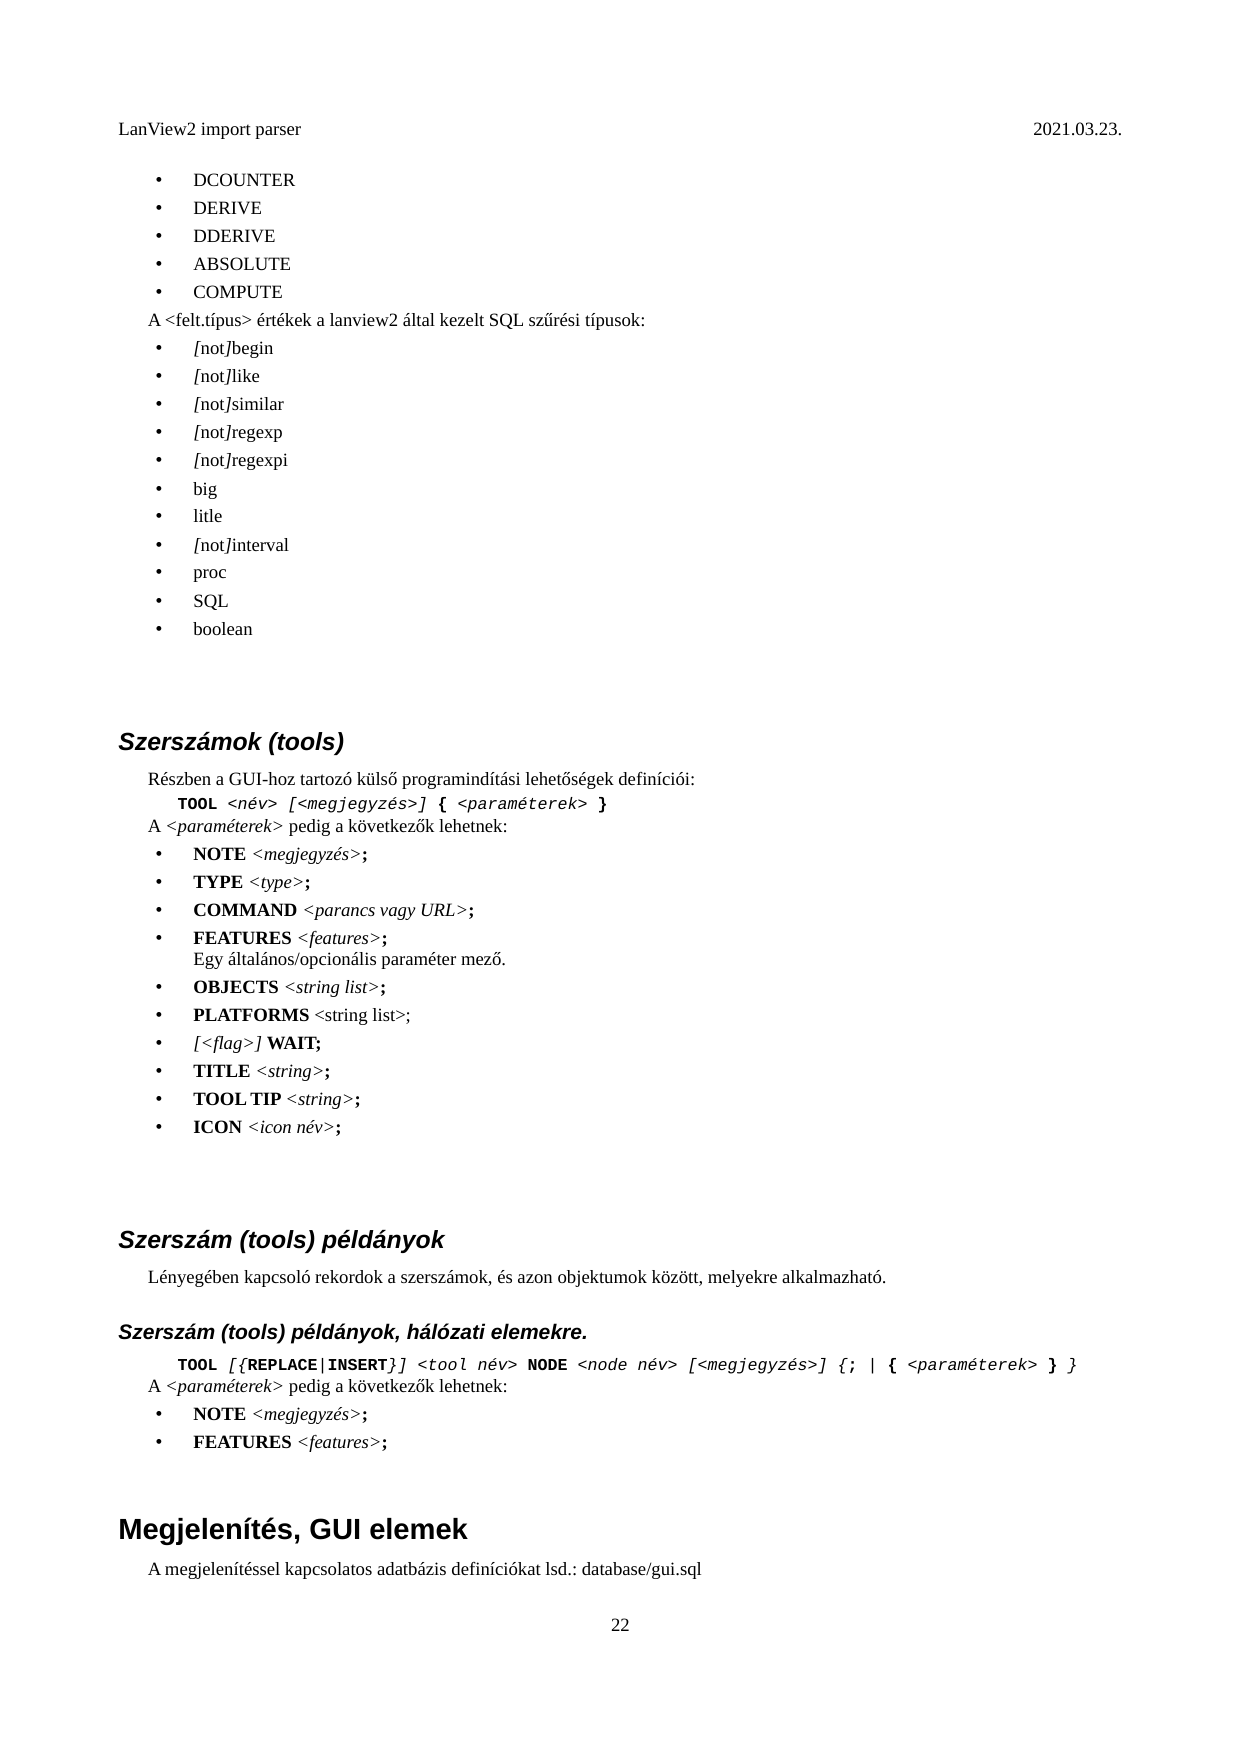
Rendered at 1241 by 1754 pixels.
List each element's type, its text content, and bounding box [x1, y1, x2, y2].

list FEATURES <features>; Egy általános/opcionális paraméter mező. [156, 927, 1122, 970]
list [not]similar [156, 393, 1122, 415]
subtitle Szerszám (tools) példányok, hálózati elemekre. [118, 1319, 1122, 1344]
text TOOL [{REPLACE|INSERT}] <tool név> NODE <node név> [<megjegyzés>] {; | { <paraméterek> } } [177, 1356, 1122, 1375]
text TOOL <név> [<megjegyzés>] { <paraméterek> } [177, 796, 1122, 814]
text A <paraméterek> pedig a következők lehetnek: [118, 1375, 1122, 1397]
text A <paraméterek> pedig a következők lehetnek: [118, 814, 1122, 836]
list big [156, 477, 1122, 499]
list proc [156, 561, 1122, 583]
list boolean [156, 617, 1122, 639]
list [not]begin [156, 337, 1122, 359]
list [not]like [156, 365, 1122, 387]
list DDERIVE [156, 225, 1122, 247]
list litle [156, 505, 1122, 527]
list SQL [156, 589, 1122, 611]
subtitle Megjelenítés, GUI elemek [118, 1512, 1122, 1546]
list [<flag>] WAIT; [156, 1032, 1122, 1054]
list FEATURES <features>; [156, 1431, 1122, 1453]
list TITLE <string>; [156, 1060, 1122, 1082]
text Lényegében kapcsoló rekordok a szerszámok, és azon objektumok között, melyekre alkalmazható. [118, 1266, 1122, 1288]
list DERIVE [156, 197, 1122, 219]
list TOOL TIP <string>; [156, 1088, 1122, 1110]
list TYPE <type>; [156, 871, 1122, 892]
text A megjelenítéssel kapcsolatos adatbázis definíciókat lsd.: database/gui.sql [118, 1558, 1122, 1580]
text Részben a GUI-hoz tartozó külső programindítási lehetőségek definíciói: [118, 768, 1122, 789]
list COMMAND <parancs vagy URL>; [156, 898, 1122, 920]
list [not]regexp [156, 421, 1122, 443]
list COMPUTE [156, 281, 1122, 303]
list ABSOLUTE [156, 253, 1122, 275]
list [not]regexpi [156, 449, 1122, 471]
list NOTE <megjegyzés>; [156, 842, 1122, 864]
list [not]interval [156, 533, 1122, 555]
list ICON <icon név>; [156, 1116, 1122, 1138]
subtitle Szerszámok (tools) [118, 727, 1122, 755]
list NOTE <megjegyzés>; [156, 1403, 1122, 1424]
text A <felt.típus> értékek a lanview2 által kezelt SQL szűrési típusok: [118, 309, 1122, 331]
list OBJECTS <string list>; [156, 976, 1122, 998]
subtitle Szerszám (tools) példányok [118, 1225, 1122, 1254]
list DCOUNTER [156, 169, 1122, 191]
list PLATFORMS <string list>; [156, 1004, 1122, 1026]
